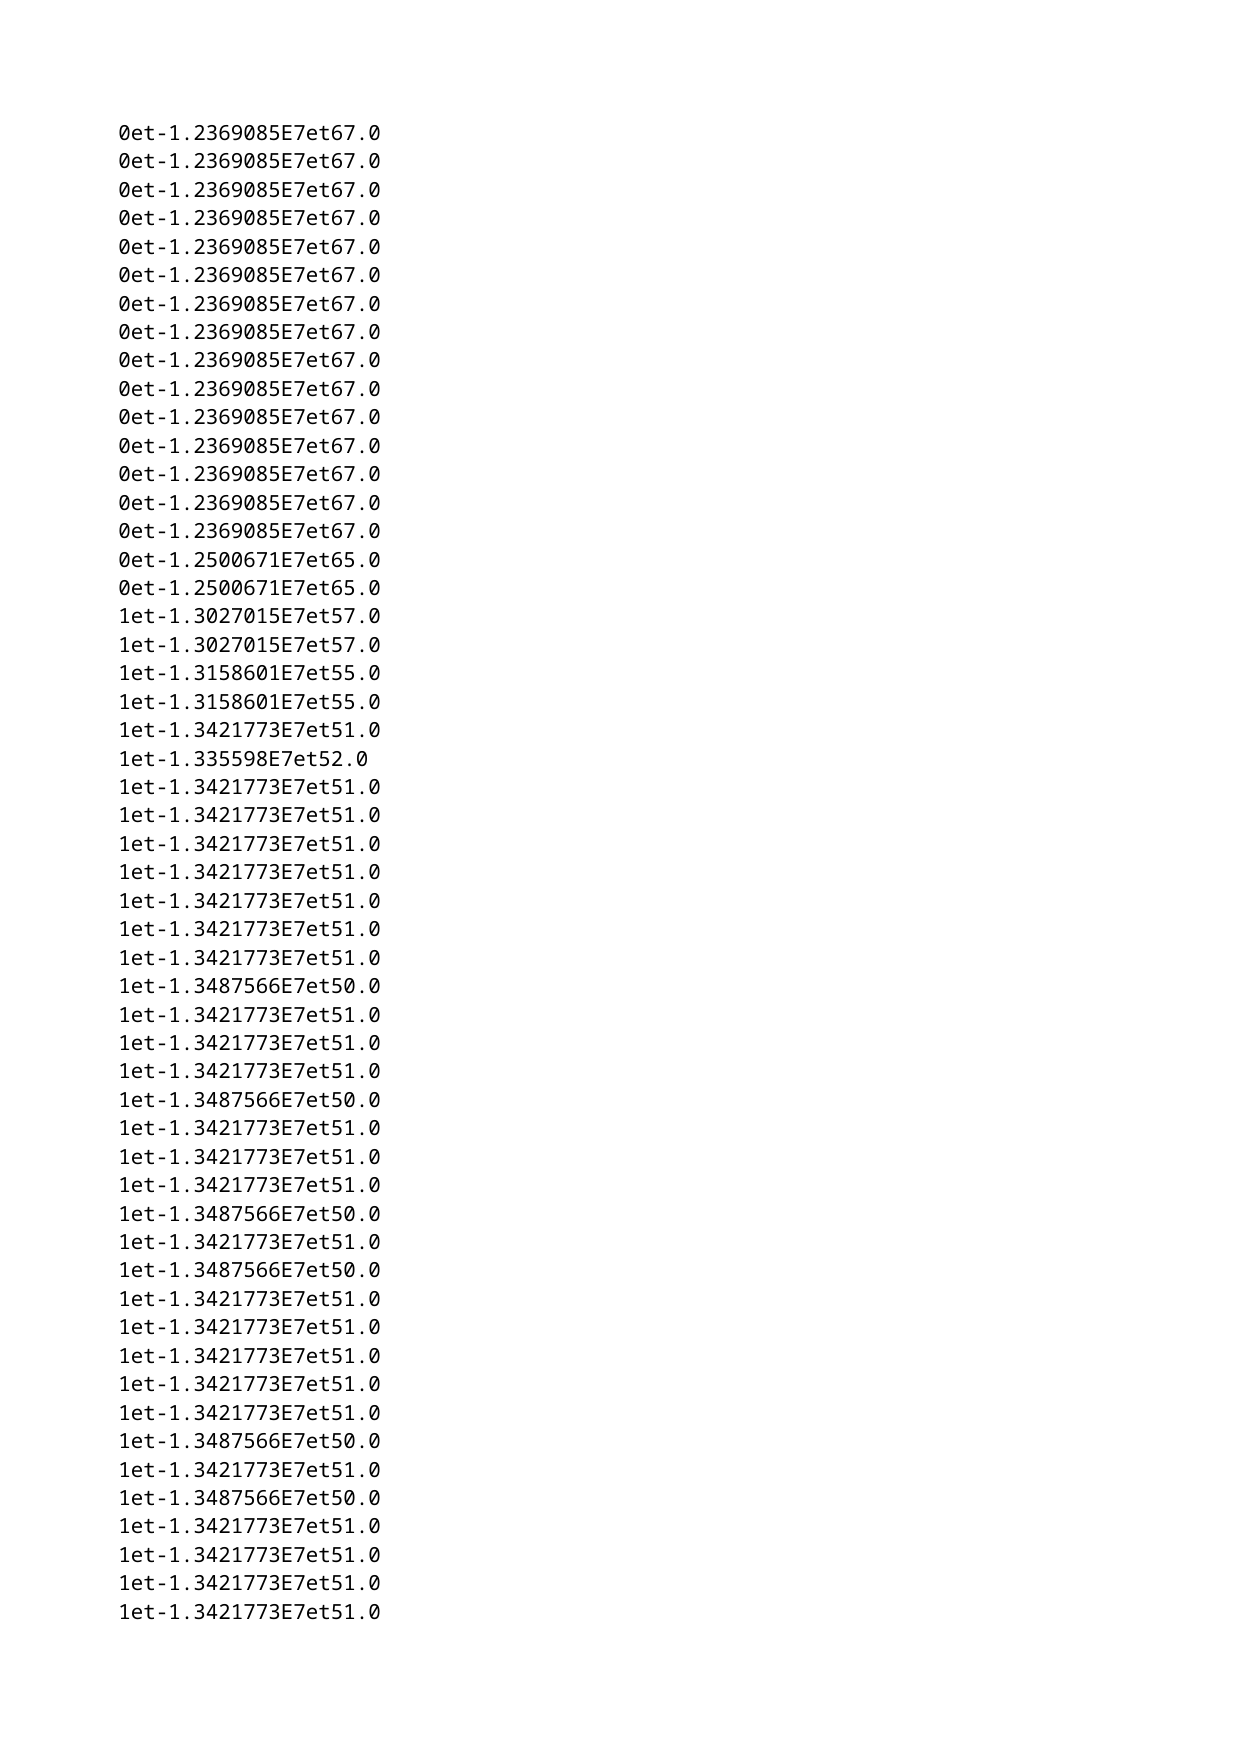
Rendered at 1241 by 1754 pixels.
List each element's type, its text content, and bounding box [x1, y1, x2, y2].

text 0et-1.2369085E7et67.0 [118, 516, 1122, 545]
text 1et-1.3421773E7et51.0 [118, 1227, 1122, 1256]
text 1et-1.3487566E7et50.0 [118, 1483, 1122, 1512]
text 1et-1.3421773E7et51.0 [118, 1540, 1122, 1568]
text 1et-1.3027015E7et57.0 [118, 602, 1122, 630]
text 0et-1.2369085E7et67.0 [118, 488, 1122, 516]
text 1et-1.3158601E7et55.0 [118, 658, 1122, 687]
text 1et-1.3421773E7et51.0 [118, 943, 1122, 971]
text 1et-1.3421773E7et51.0 [118, 1284, 1122, 1312]
text 1et-1.3421773E7et51.0 [118, 801, 1122, 829]
text 0et-1.2369085E7et67.0 [118, 203, 1122, 232]
text 1et-1.3421773E7et51.0 [118, 1170, 1122, 1199]
text 0et-1.2369085E7et67.0 [118, 346, 1122, 374]
text 1et-1.3421773E7et51.0 [118, 1057, 1122, 1085]
text 0et-1.2369085E7et67.0 [118, 317, 1122, 346]
text 0et-1.2369085E7et67.0 [118, 175, 1122, 203]
text 1et-1.3421773E7et51.0 [118, 1597, 1122, 1625]
text 1et-1.3421773E7et51.0 [118, 1142, 1122, 1170]
text 1et-1.3487566E7et50.0 [118, 1426, 1122, 1455]
text 1et-1.3421773E7et51.0 [118, 914, 1122, 943]
text 1et-1.3487566E7et50.0 [118, 1199, 1122, 1227]
text 1et-1.3421773E7et51.0 [118, 1312, 1122, 1341]
text 0et-1.2369085E7et67.0 [118, 459, 1122, 488]
text 0et-1.2500671E7et65.0 [118, 573, 1122, 602]
text 0et-1.2369085E7et67.0 [118, 431, 1122, 459]
text 1et-1.3421773E7et51.0 [118, 1028, 1122, 1057]
text 0et-1.2369085E7et67.0 [118, 118, 1122, 147]
text 1et-1.3421773E7et51.0 [118, 772, 1122, 801]
text 1et-1.3421773E7et51.0 [118, 857, 1122, 886]
text 1et-1.3158601E7et55.0 [118, 687, 1122, 715]
text 1et-1.335598E7et52.0 [118, 744, 1122, 772]
text 1et-1.3487566E7et50.0 [118, 1085, 1122, 1113]
text 1et-1.3421773E7et51.0 [118, 1568, 1122, 1597]
text 1et-1.3487566E7et50.0 [118, 1256, 1122, 1284]
text 0et-1.2369085E7et67.0 [118, 260, 1122, 289]
text 1et-1.3421773E7et51.0 [118, 715, 1122, 744]
text 1et-1.3421773E7et51.0 [118, 1341, 1122, 1369]
text 1et-1.3421773E7et51.0 [118, 1455, 1122, 1483]
text 1et-1.3421773E7et51.0 [118, 1113, 1122, 1142]
text 1et-1.3421773E7et51.0 [118, 829, 1122, 857]
text 1et-1.3421773E7et51.0 [118, 1369, 1122, 1398]
text 1et-1.3027015E7et57.0 [118, 630, 1122, 658]
text 0et-1.2369085E7et67.0 [118, 402, 1122, 431]
text 1et-1.3487566E7et50.0 [118, 971, 1122, 1000]
text 1et-1.3421773E7et51.0 [118, 1512, 1122, 1540]
text 0et-1.2369085E7et67.0 [118, 374, 1122, 402]
text 0et-1.2369085E7et67.0 [118, 289, 1122, 317]
text 1et-1.3421773E7et51.0 [118, 886, 1122, 914]
text 1et-1.3421773E7et51.0 [118, 1398, 1122, 1426]
text 0et-1.2500671E7et65.0 [118, 545, 1122, 573]
text 0et-1.2369085E7et67.0 [118, 232, 1122, 260]
text 1et-1.3421773E7et51.0 [118, 1000, 1122, 1028]
text 0et-1.2369085E7et67.0 [118, 147, 1122, 175]
